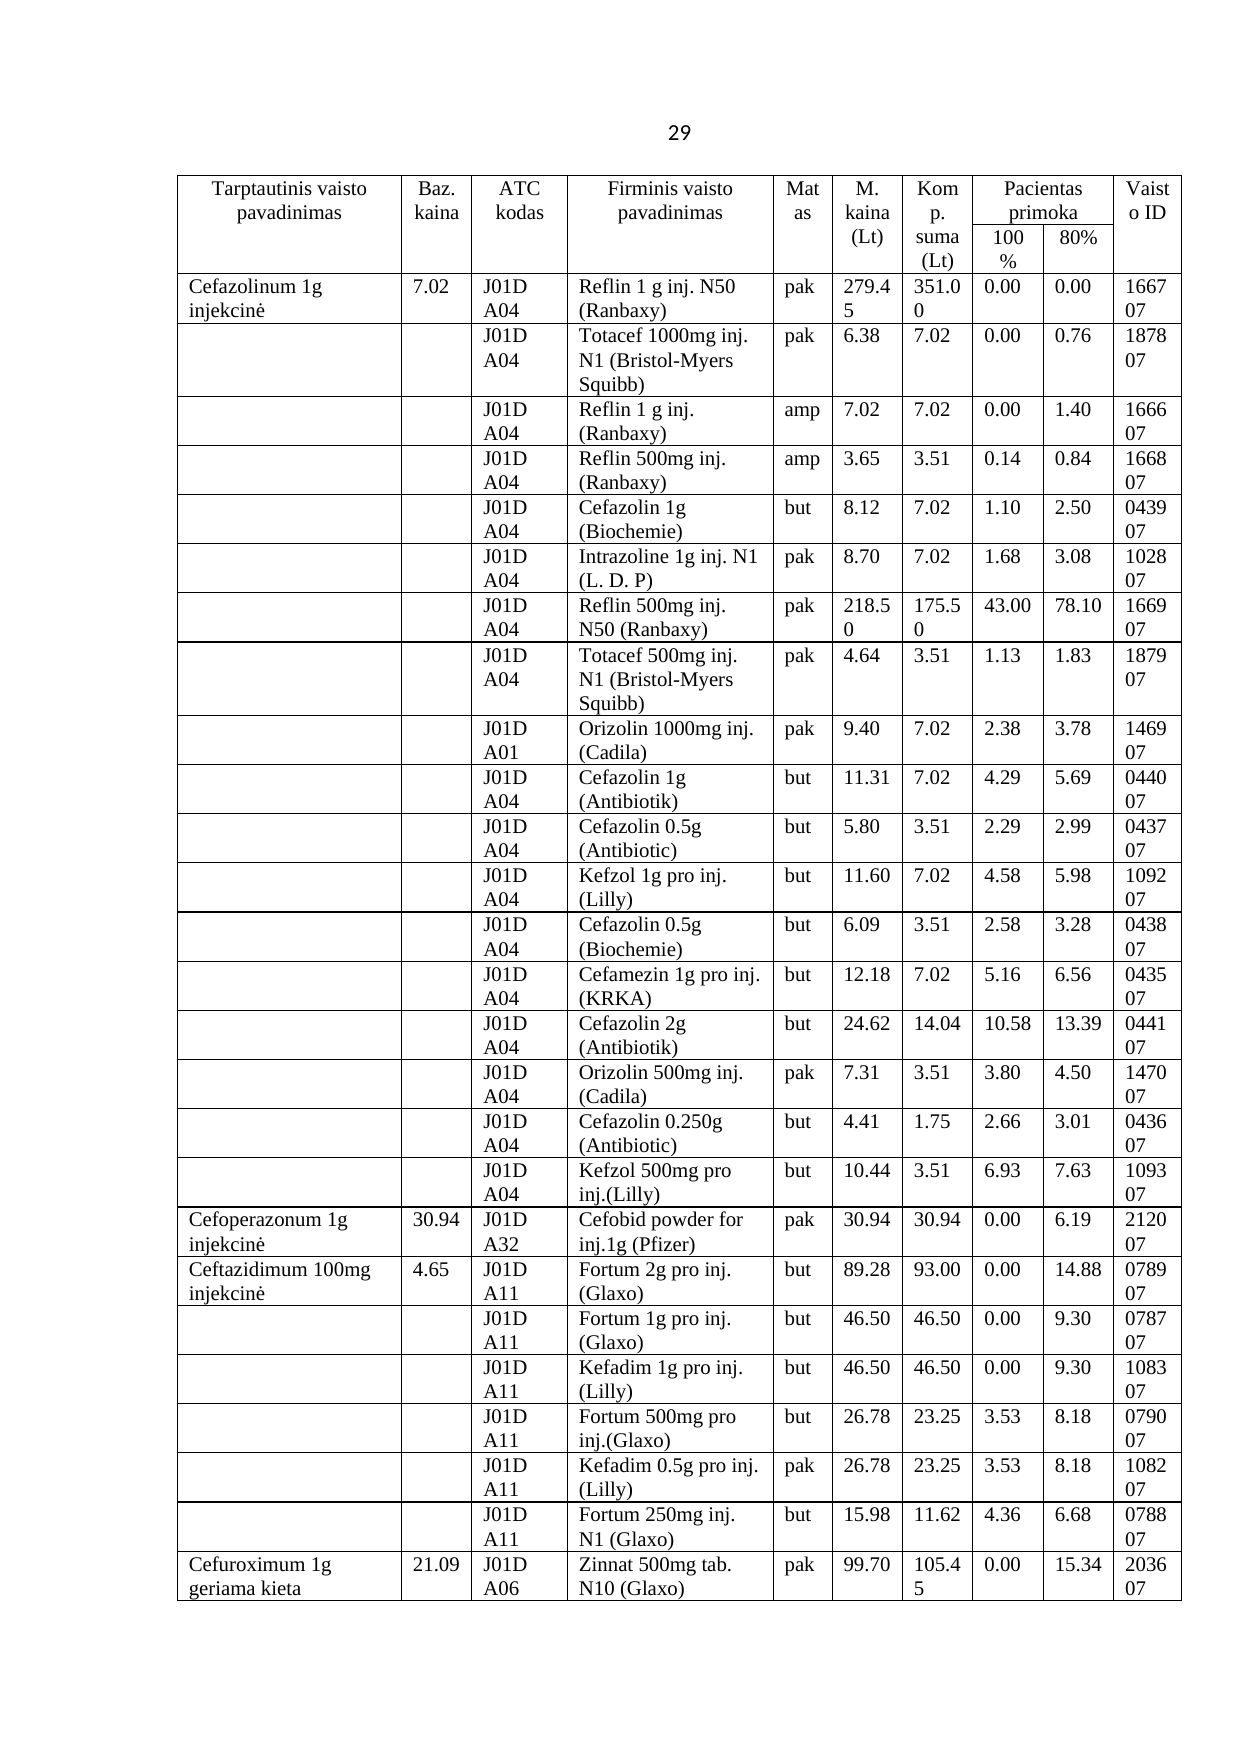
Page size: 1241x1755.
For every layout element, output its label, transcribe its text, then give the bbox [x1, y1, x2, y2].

table_cell 105.45 [903, 1552, 972, 1600]
table_cell 279.45 [833, 274, 902, 322]
table_cell 078907 [1114, 1257, 1181, 1305]
table_cell J01D A11 [472, 1503, 567, 1551]
table_cell 7.02 [903, 765, 972, 813]
table_cell 7.63 [1044, 1158, 1113, 1206]
table_cell pak [774, 1208, 832, 1256]
table_cell 89.28 [833, 1257, 902, 1305]
table_cell 6.56 [1044, 962, 1113, 1010]
table_cell [178, 1060, 401, 1108]
table_cell 2.29 [973, 814, 1043, 862]
table_cell [402, 863, 471, 911]
table_cell 99.70 [833, 1552, 902, 1600]
table_cell [178, 397, 401, 445]
table_cell [178, 324, 401, 396]
table_cell 0.00 [973, 1306, 1043, 1354]
table_cell 1.75 [903, 1109, 972, 1157]
table_cell 0.00 [1044, 274, 1113, 322]
table_cell J01D A04 [472, 1109, 567, 1157]
table_cell 1.68 [973, 544, 1043, 592]
table_cell 4.29 [973, 765, 1043, 813]
table_cell pak [774, 593, 832, 641]
table_cell 109307 [1114, 1158, 1181, 1206]
table_cell 30.94 [903, 1208, 972, 1256]
table_cell 078707 [1114, 1306, 1181, 1354]
table_cell 166607 [1114, 397, 1181, 445]
table_cell [178, 1158, 401, 1206]
table_cell 30.94 [402, 1208, 471, 1256]
table_cell J01D A11 [472, 1453, 567, 1501]
table_cell 11.60 [833, 863, 902, 911]
table_cell 043507 [1114, 962, 1181, 1010]
table_cell 0.00 [973, 274, 1043, 322]
table_cell [178, 544, 401, 592]
table_cell Cefazolin 0.5g (Biochemie) [568, 913, 773, 961]
table_cell 3.51 [903, 1060, 972, 1108]
table_cell 0.00 [973, 1257, 1043, 1305]
table_cell [402, 544, 471, 592]
table_cell but [774, 1011, 832, 1059]
table_cell [402, 1109, 471, 1157]
table_cell 147007 [1114, 1060, 1181, 1108]
table_cell 078807 [1114, 1503, 1181, 1551]
table_cell Cefazolin 1g (Biochemie) [568, 495, 773, 543]
table_cell but [774, 1355, 832, 1403]
table_cell 102807 [1114, 544, 1181, 592]
table_cell J01D A04 [472, 593, 567, 641]
table_cell 7.02 [903, 495, 972, 543]
table_cell 175.50 [903, 593, 972, 641]
table_cell 43.00 [973, 593, 1043, 641]
table_cell but [774, 1306, 832, 1354]
table_cell 15.34 [1044, 1552, 1113, 1600]
table_cell Fortum 2g pro inj. (Glaxo) [568, 1257, 773, 1305]
table_cell 166807 [1114, 446, 1181, 494]
table_cell 80% [1044, 225, 1113, 273]
table_cell 6.38 [833, 324, 902, 396]
table_header M. kaina (Lt) [833, 176, 902, 273]
table_cell 0.00 [973, 1552, 1043, 1600]
table_cell 109207 [1114, 863, 1181, 911]
table_cell J01D A11 [472, 1404, 567, 1452]
table_cell J01D A04 [472, 643, 567, 715]
table_cell 187807 [1114, 324, 1181, 396]
table_cell Cefazolin 0.250g (Antibiotic) [568, 1109, 773, 1157]
table_cell 6.93 [973, 1158, 1043, 1206]
table_cell J01D A04 [472, 446, 567, 494]
table_cell Intrazoline 1g inj. N1 (L. D. P) [568, 544, 773, 592]
table_cell [178, 1109, 401, 1157]
table_cell 23.25 [903, 1453, 972, 1501]
table_cell 166907 [1114, 593, 1181, 641]
table_cell 26.78 [833, 1453, 902, 1501]
table_cell 4.65 [402, 1257, 471, 1305]
table_cell but [774, 814, 832, 862]
table_cell [178, 1355, 401, 1403]
table_cell 2.50 [1044, 495, 1113, 543]
table_cell 1.83 [1044, 643, 1113, 715]
table_cell [402, 397, 471, 445]
table_cell pak [774, 274, 832, 322]
table_cell Cefobid powder for inj.1g (Pfizer) [568, 1208, 773, 1256]
table_cell but [774, 962, 832, 1010]
table_cell 4.58 [973, 863, 1043, 911]
table_cell 044107 [1114, 1011, 1181, 1059]
table_cell [402, 814, 471, 862]
table_cell J01D A32 [472, 1208, 567, 1256]
table_cell 6.19 [1044, 1208, 1113, 1256]
table_cell 212007 [1114, 1208, 1181, 1256]
table_cell 100% [973, 225, 1043, 273]
table_cell J01D A04 [472, 913, 567, 961]
table_cell [402, 1453, 471, 1501]
table_cell J01D A04 [472, 962, 567, 1010]
table_cell 1.13 [973, 643, 1043, 715]
table_cell 043707 [1114, 814, 1181, 862]
table_cell Ceftazidimum 100mg injekcinė [178, 1257, 401, 1305]
table_cell pak [774, 716, 832, 764]
table_cell Cefazolin 0.5g (Antibiotic) [568, 814, 773, 862]
table_cell amp [774, 446, 832, 494]
table_cell 12.18 [833, 962, 902, 1010]
table_cell [402, 1011, 471, 1059]
table_cell 11.62 [903, 1503, 972, 1551]
table_cell Cefazolin 2g (Antibiotik) [568, 1011, 773, 1059]
table_cell 93.00 [903, 1257, 972, 1305]
table_header Matas [774, 176, 832, 273]
table_cell Cefazolin 1g (Antibiotik) [568, 765, 773, 813]
table_cell 3.51 [903, 1158, 972, 1206]
table_cell but [774, 1404, 832, 1452]
table_cell 7.02 [903, 397, 972, 445]
table_cell [402, 1355, 471, 1403]
table_cell [402, 324, 471, 396]
table_cell 146907 [1114, 716, 1181, 764]
table_cell J01D A01 [472, 716, 567, 764]
table_cell pak [774, 1060, 832, 1108]
table_cell J01D A04 [472, 274, 567, 322]
table_cell 8.18 [1044, 1404, 1113, 1452]
table_cell 3.53 [973, 1453, 1043, 1501]
table_cell 11.31 [833, 765, 902, 813]
table_cell 8.12 [833, 495, 902, 543]
table_cell [402, 1306, 471, 1354]
table_cell [402, 643, 471, 715]
table_cell [178, 446, 401, 494]
table_header Tarptautinis vaisto pavadinimas [178, 176, 401, 273]
table_cell [402, 962, 471, 1010]
table_cell Reflin 1 g inj.(Ranbaxy) [568, 397, 773, 445]
table_cell 3.51 [903, 643, 972, 715]
table_cell [402, 593, 471, 641]
table_cell 166707 [1114, 274, 1181, 322]
table_cell 2.99 [1044, 814, 1113, 862]
table_cell 0.00 [973, 324, 1043, 396]
table_header Vaisto ID [1114, 176, 1181, 273]
table_cell 14.04 [903, 1011, 972, 1059]
table_cell [402, 495, 471, 543]
table_cell Kefzol 500mg pro inj.(Lilly) [568, 1158, 773, 1206]
table_cell Kefadim 1g pro inj.(Lilly) [568, 1355, 773, 1403]
table_cell J01D A04 [472, 1060, 567, 1108]
table_cell 5.98 [1044, 863, 1113, 911]
table_cell 10.58 [973, 1011, 1043, 1059]
table_cell but [774, 1257, 832, 1305]
table_cell 3.08 [1044, 544, 1113, 592]
table_cell 5.69 [1044, 765, 1113, 813]
table_cell 3.51 [903, 446, 972, 494]
table_cell [402, 913, 471, 961]
table_cell Reflin 1 g inj. N50 (Ranbaxy) [568, 274, 773, 322]
table_cell 043907 [1114, 495, 1181, 543]
table_cell pak [774, 1552, 832, 1600]
table_cell 7.02 [903, 863, 972, 911]
table_cell Orizolin 500mg inj.(Cadila) [568, 1060, 773, 1108]
table_cell 46.50 [833, 1355, 902, 1403]
table_cell amp [774, 397, 832, 445]
table_cell Cefoperazonum 1g injekcinė [178, 1208, 401, 1256]
table_cell [178, 962, 401, 1010]
table_cell 9.30 [1044, 1306, 1113, 1354]
table_cell [178, 913, 401, 961]
table_cell 9.40 [833, 716, 902, 764]
table_cell 3.01 [1044, 1109, 1113, 1157]
table_cell J01D A04 [472, 765, 567, 813]
table_cell but [774, 765, 832, 813]
table_cell [178, 495, 401, 543]
table_cell 1.40 [1044, 397, 1113, 445]
table_cell 0.00 [973, 1208, 1043, 1256]
table_cell Fortum 250mg inj. N1 (Glaxo) [568, 1503, 773, 1551]
table_cell 2.66 [973, 1109, 1043, 1157]
table_cell 23.25 [903, 1404, 972, 1452]
table_cell 044007 [1114, 765, 1181, 813]
table_cell 108307 [1114, 1355, 1181, 1403]
table_cell 187907 [1114, 643, 1181, 715]
table_cell [178, 716, 401, 764]
table_cell 15.98 [833, 1503, 902, 1551]
table_cell 3.78 [1044, 716, 1113, 764]
table_cell 8.18 [1044, 1453, 1113, 1501]
table_cell but [774, 495, 832, 543]
table_cell but [774, 1158, 832, 1206]
table_cell Zinnat 500mg tab. N10 (Glaxo) [568, 1552, 773, 1600]
table_cell 8.70 [833, 544, 902, 592]
table_cell 13.39 [1044, 1011, 1113, 1059]
table_cell 0.76 [1044, 324, 1113, 396]
table_cell 108207 [1114, 1453, 1181, 1501]
table_cell pak [774, 324, 832, 396]
table_cell J01D A04 [472, 324, 567, 396]
table_cell 4.50 [1044, 1060, 1113, 1108]
table_cell 6.68 [1044, 1503, 1113, 1551]
table_cell [402, 765, 471, 813]
table_cell but [774, 1109, 832, 1157]
table_cell J01D A04 [472, 544, 567, 592]
table_cell Totacef 500mg inj. N1 (Bristol-Myers Squibb) [568, 643, 773, 715]
table_cell 46.50 [903, 1355, 972, 1403]
table_cell Cefamezin 1g pro inj.(KRKA) [568, 962, 773, 1010]
table_cell 3.28 [1044, 913, 1113, 961]
table_cell J01D A11 [472, 1355, 567, 1403]
table_cell 4.64 [833, 643, 902, 715]
table_cell J01D A11 [472, 1257, 567, 1305]
table_cell [178, 1453, 401, 1501]
table_cell 2.38 [973, 716, 1043, 764]
table_cell 4.41 [833, 1109, 902, 1157]
table_cell but [774, 863, 832, 911]
table_cell 5.80 [833, 814, 902, 862]
table_cell 0.84 [1044, 446, 1113, 494]
table_cell [178, 1404, 401, 1452]
table_cell J01D A11 [472, 1306, 567, 1354]
table_cell J01D A04 [472, 1011, 567, 1059]
table_cell Fortum 1g pro inj.(Glaxo) [568, 1306, 773, 1354]
table_cell 218.50 [833, 593, 902, 641]
table_cell 14.88 [1044, 1257, 1113, 1305]
table_cell 30.94 [833, 1208, 902, 1256]
table_header Komp. suma (Lt) [903, 176, 972, 273]
table_cell 7.02 [833, 397, 902, 445]
table_cell 7.02 [903, 716, 972, 764]
table_cell J01D A06 [472, 1552, 567, 1600]
table_header ATC kodas [472, 176, 567, 273]
table_cell 10.44 [833, 1158, 902, 1206]
table_cell 3.51 [903, 913, 972, 961]
table_cell 043607 [1114, 1109, 1181, 1157]
table_cell [402, 716, 471, 764]
table_cell pak [774, 643, 832, 715]
table_cell Orizolin 1000mg inj.(Cadila) [568, 716, 773, 764]
table_cell [402, 1158, 471, 1206]
table_cell Kefadim 0.5g pro inj.(Lilly) [568, 1453, 773, 1501]
table_cell 7.31 [833, 1060, 902, 1108]
table_cell Fortum 500mg pro inj.(Glaxo) [568, 1404, 773, 1452]
table_header Pacientas primoka [973, 176, 1113, 224]
table_cell Reflin 500mg inj. (Ranbaxy) [568, 446, 773, 494]
table_cell [178, 643, 401, 715]
table_cell J01D A04 [472, 863, 567, 911]
table_cell Kefzol 1g pro inj.(Lilly) [568, 863, 773, 911]
table_cell 7.02 [402, 274, 471, 322]
table_cell [402, 1060, 471, 1108]
table_cell 5.16 [973, 962, 1043, 1010]
table_cell [178, 814, 401, 862]
table_cell 0.14 [973, 446, 1043, 494]
table_cell 3.80 [973, 1060, 1043, 1108]
table_cell 203607 [1114, 1552, 1181, 1600]
table_cell but [774, 1503, 832, 1551]
table_cell 4.36 [973, 1503, 1043, 1551]
table_cell 2.58 [973, 913, 1043, 961]
table_cell but [774, 913, 832, 961]
table_cell [402, 446, 471, 494]
table_cell 3.53 [973, 1404, 1043, 1452]
table_cell [178, 1503, 401, 1551]
table_cell 1.10 [973, 495, 1043, 543]
table_cell Reflin 500mg inj. N50 (Ranbaxy) [568, 593, 773, 641]
table_cell 7.02 [903, 962, 972, 1010]
table_cell [178, 593, 401, 641]
table_cell J01D A04 [472, 397, 567, 445]
table_header Baz. kaina [402, 176, 471, 273]
table_cell 0.00 [973, 1355, 1043, 1403]
table_cell pak [774, 1453, 832, 1501]
table_cell 26.78 [833, 1404, 902, 1452]
table_cell Cefazolinum 1g injekcinė [178, 274, 401, 322]
table_cell Totacef 1000mg inj. N1 (Bristol-Myers Squibb) [568, 324, 773, 396]
table_cell 351.00 [903, 274, 972, 322]
table_cell Cefuroximum 1g geriama kieta [178, 1552, 401, 1600]
table_cell [402, 1503, 471, 1551]
table_cell [178, 765, 401, 813]
table_cell 7.02 [903, 544, 972, 592]
table_cell 7.02 [903, 324, 972, 396]
table_cell [402, 1404, 471, 1452]
table_cell 079007 [1114, 1404, 1181, 1452]
table_cell 46.50 [833, 1306, 902, 1354]
table_cell 9.30 [1044, 1355, 1113, 1403]
table_cell J01D A04 [472, 495, 567, 543]
table_cell [178, 1306, 401, 1354]
table_cell [178, 863, 401, 911]
table_cell 24.62 [833, 1011, 902, 1059]
table_cell pak [774, 544, 832, 592]
table_cell 043807 [1114, 913, 1181, 961]
table_cell 3.65 [833, 446, 902, 494]
table_cell 78.10 [1044, 593, 1113, 641]
table_cell J01D A04 [472, 814, 567, 862]
table_cell 6.09 [833, 913, 902, 961]
table_cell 21.09 [402, 1552, 471, 1600]
table_header Firminis vaisto pavadinimas [568, 176, 773, 273]
table_cell J01D A04 [472, 1158, 567, 1206]
table_cell [178, 1011, 401, 1059]
table_cell 3.51 [903, 814, 972, 862]
table_cell 46.50 [903, 1306, 972, 1354]
table_cell 0.00 [973, 397, 1043, 445]
